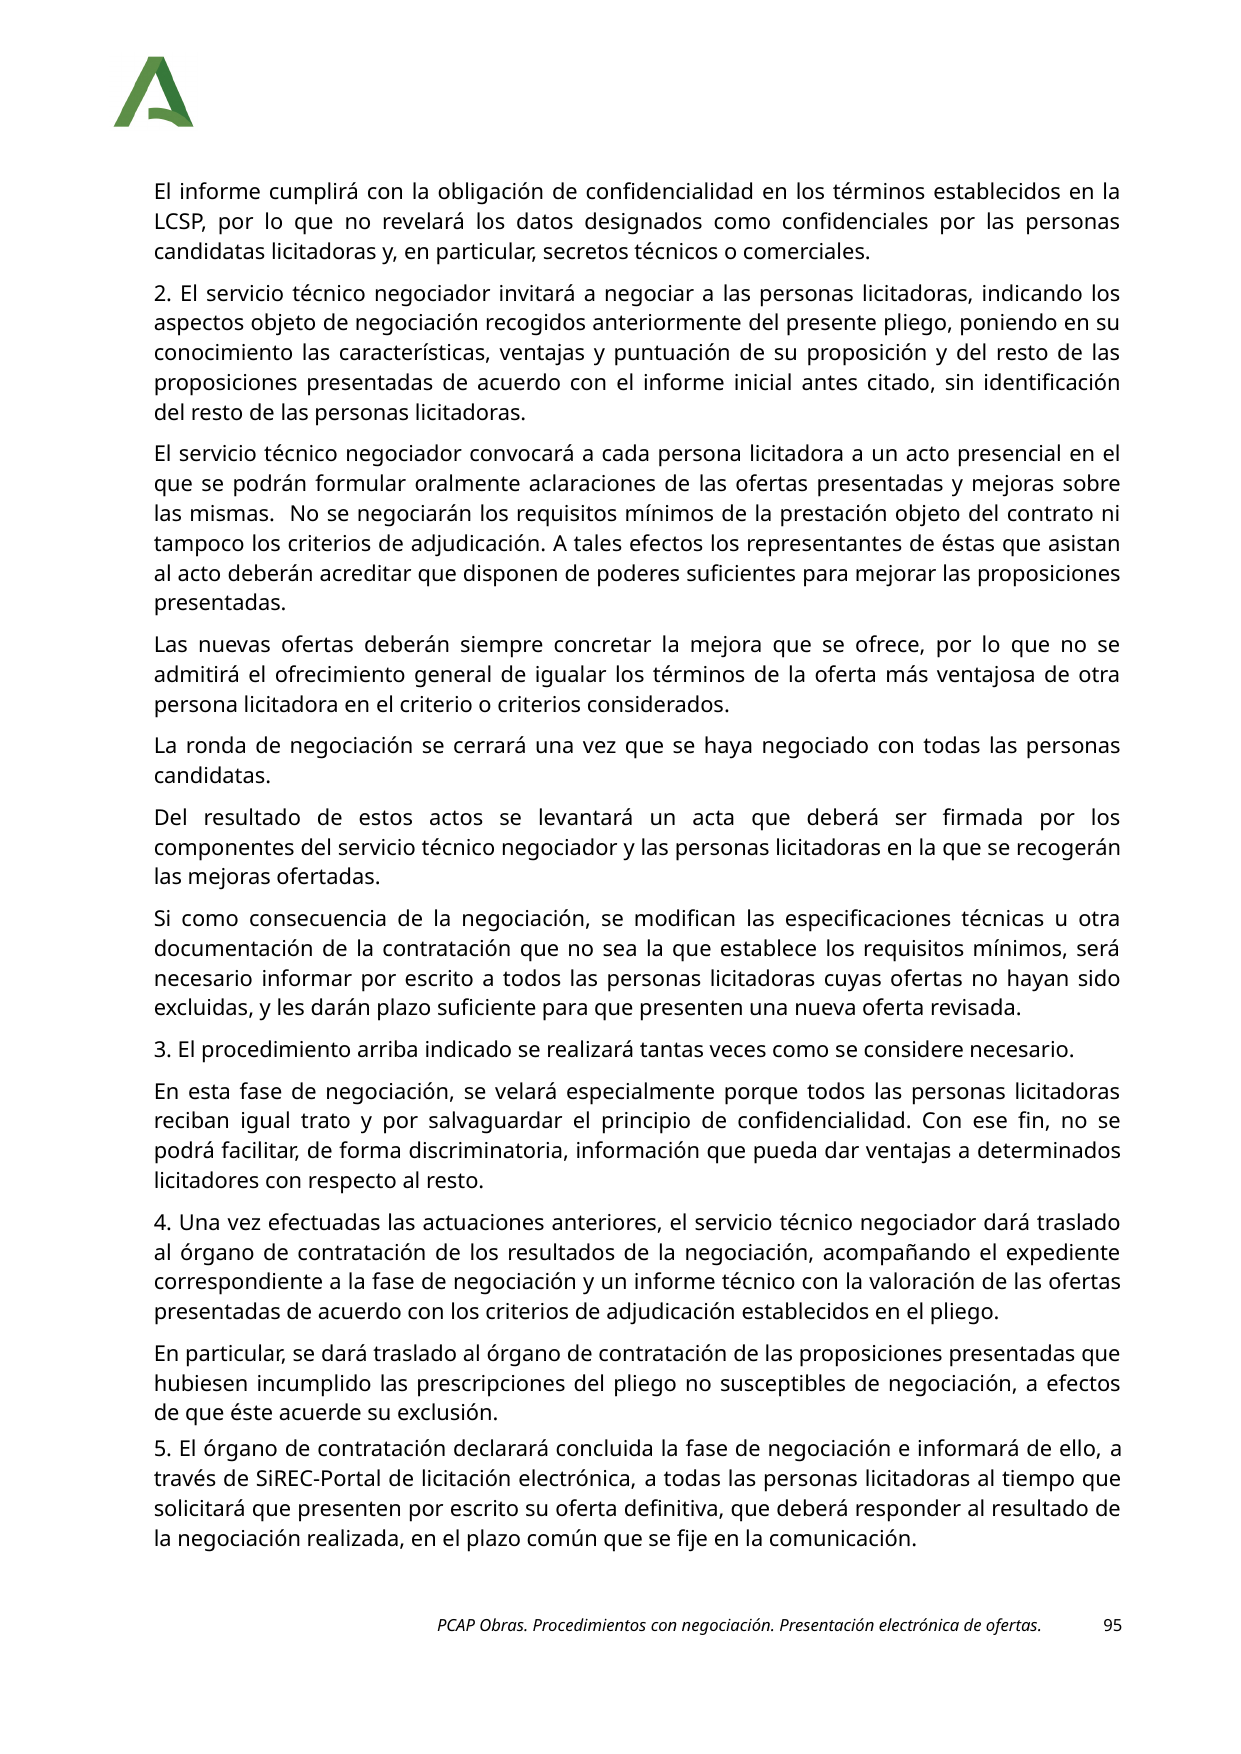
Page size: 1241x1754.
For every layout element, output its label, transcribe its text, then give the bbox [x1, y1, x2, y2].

text Del resultado de estos actos se levantará un acta que deberá ser firmada por los componentes del servicio técnico negociador y las personas licitadoras en la que se recogerán las mejoras ofertadas. [153, 802, 1122, 891]
text 5. El órgano de contratación declarará concluida la fase de negociación e informará de ello, a través de SiREC-Portal de licitación electrónica, a todas las personas licitadoras al tiempo que solicitará que presenten por escrito su oferta definitiva, que deberá responder al resultado de la negociación realizada, en el plazo común que se fije en la comunicación. [153, 1433, 1122, 1552]
text 2. El servicio técnico negociador invitará a negociar a las personas licitadoras, indicando los aspectos objeto de negociación recogidos anteriormente del presente pliego, poniendo en su conocimiento las características, ventajas y puntuación de su proposición y del resto de las proposiciones presentadas de acuerdo con el informe inicial antes citado, sin identificación del resto de las personas licitadoras. [153, 278, 1122, 427]
text 4. Una vez efectuadas las actuaciones anteriores, el servicio técnico negociador dará traslado al órgano de contratación de los resultados de la negociación, acompañando el expediente correspondiente a la fase de negociación y un informe técnico con la valoración de las ofertas presentadas de acuerdo con los criterios de adjudicación establecidos en el pliego. [153, 1207, 1122, 1326]
picture [109, 52, 198, 131]
text En particular, se dará traslado al órgano de contratación de las proposiciones presentadas que hubiesen incumplido las prescripciones del pliego no susceptibles de negociación, a efectos de que éste acuerde su exclusión. [153, 1338, 1122, 1427]
text En esta fase de negociación, se velará especialmente porque todos las personas licitadoras reciban igual trato y por salvaguardar el principio de confidencialidad. Con ese fin, no se podrá facilitar, de forma discriminatoria, información que pueda dar ventajas a determinados licitadores con respecto al resto. [153, 1076, 1122, 1195]
text 3. El procedimiento arriba indicado se realizará tantas veces como se considere necesario. [153, 1034, 1122, 1064]
text La ronda de negociación se cerrará una vez que se haya negociado con todas las personas candidatas. [153, 730, 1122, 790]
text El informe cumplirá con la obligación de confidencialidad en los términos establecidos en la LCSP, por lo que no revelará los datos designados como confidenciales por las personas candidatas licitadoras y, en particular, secretos técnicos o comerciales. [153, 176, 1122, 266]
text Las nuevas ofertas deberán siempre concretar la mejora que se ofrece, por lo que no se admitirá el ofrecimiento general de igualar los términos de la oferta más ventajosa de otra persona licitadora en el criterio o criterios considerados. [153, 629, 1122, 718]
text Si como consecuencia de la negociación, se modifican las especificaciones técnicas u otra documentación de la contratación que no sea la que establece los requisitos mínimos, será necesario informar por escrito a todos las personas licitadoras cuyas ofertas no hayan sido excluidas, y les darán plazo suficiente para que presenten una nueva oferta revisada. [153, 903, 1122, 1022]
text El servicio técnico negociador convocará a cada persona licitadora a un acto presencial en el que se podrán formular oralmente aclaraciones de las ofertas presentadas y mejoras sobre las mismas. No se negociarán los requisitos mínimos de la prestación objeto del contrato ni tampoco los criterios de adjudicación. A tales efectos los representantes de éstas que asistan al acto deberán acreditar que disponen de poderes suficientes para mejorar las proposiciones presentadas. [153, 438, 1122, 617]
